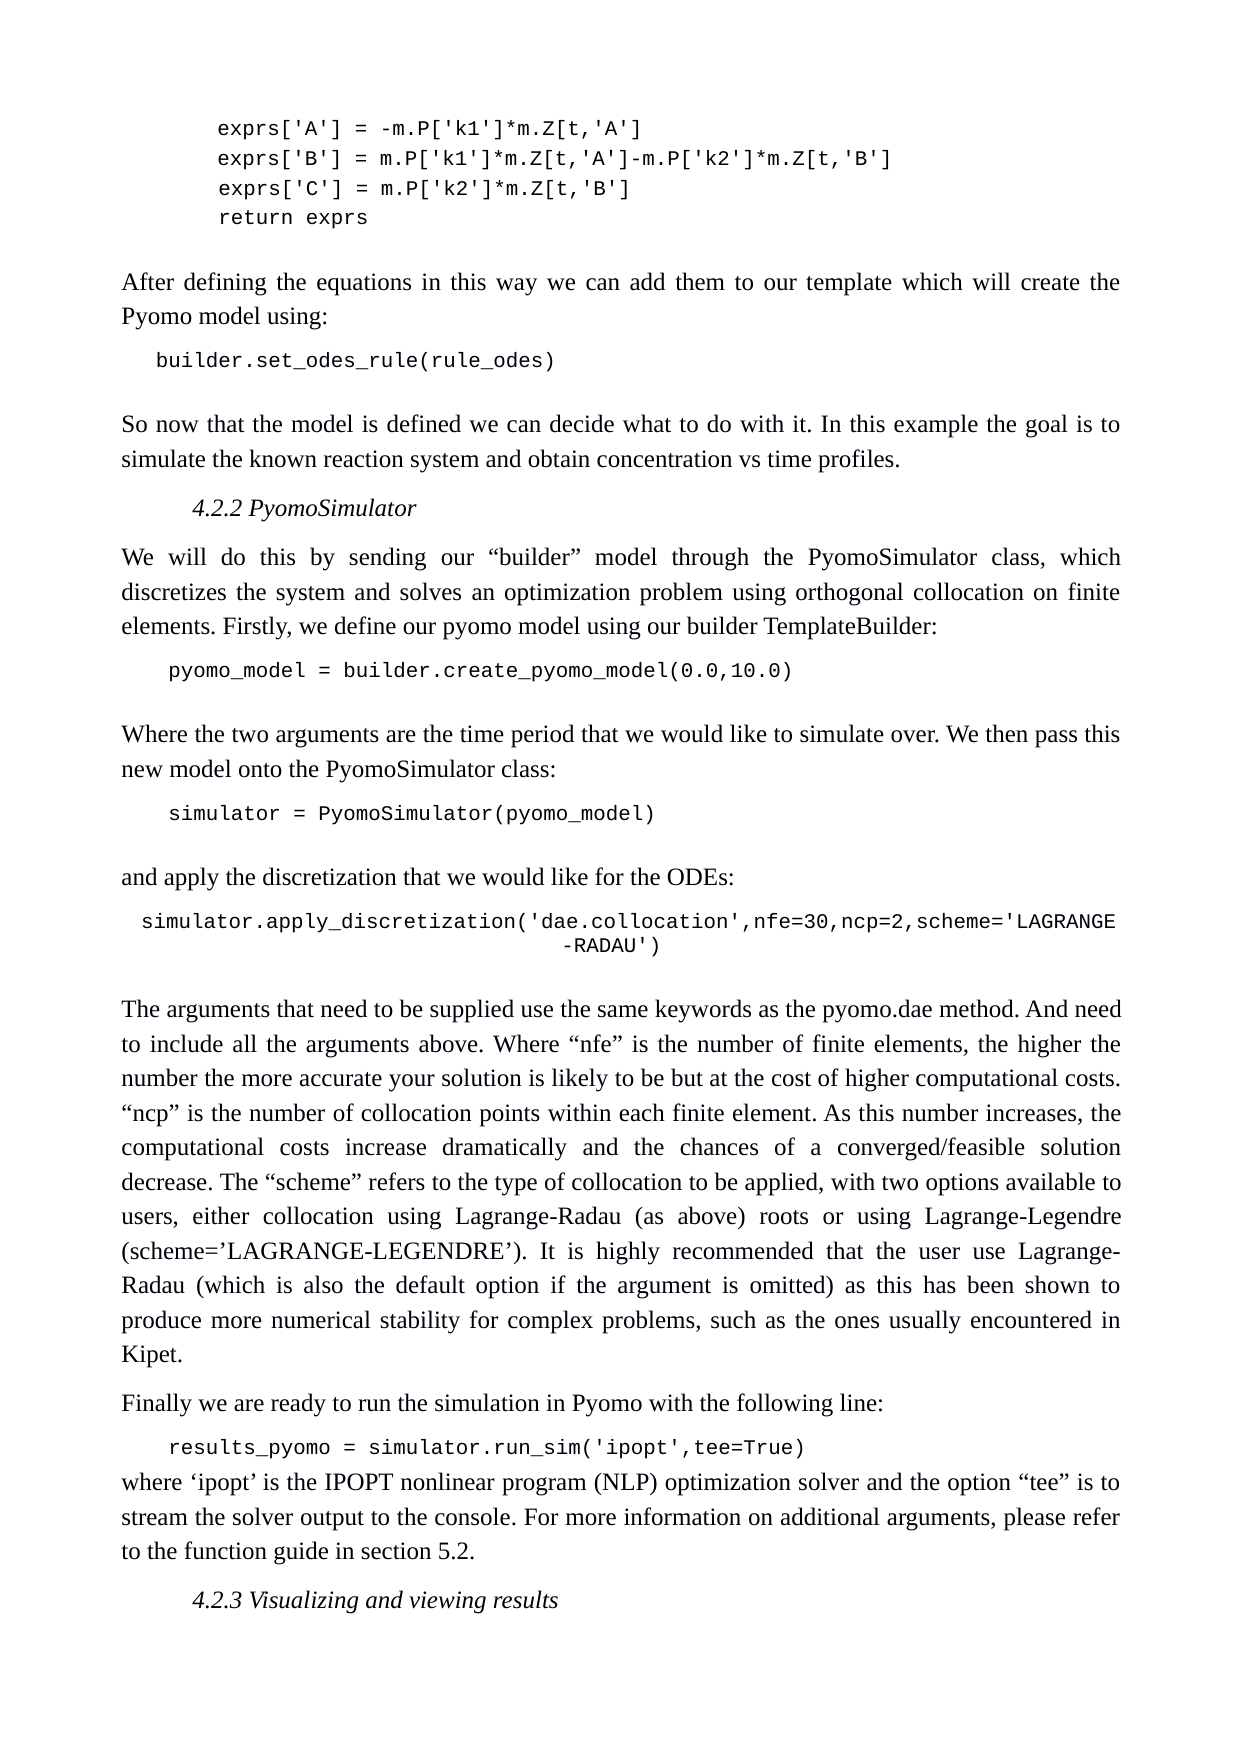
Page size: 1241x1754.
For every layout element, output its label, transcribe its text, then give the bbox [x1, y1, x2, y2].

text results_pyomo = simulator.run_sim('ipopt',tee=True) [118, 1437, 1116, 1461]
text exprs['B'] = m.P['k1']*m.Z[t,'A']-m.P['k2']*m.Z[t,'B'] [118, 148, 1116, 171]
text simulator = PyomoSimulator(pyomo_model) [118, 803, 1116, 827]
text return exprs [118, 207, 1116, 231]
text exprs['C'] = m.P['k2']*m.Z[t,'B'] [118, 177, 1116, 201]
text pyomo_model = builder.create_pyomo_model(0.0,10.0) [118, 660, 1116, 684]
text builder.set_odes_rule(rule_odes) [118, 350, 1116, 374]
text We will do this by sending our “builder” model through the PyomoSimulator class, which discretizes the system and solves an optimization problem using orthogonal collocation on finite elements. Firstly, we define our pyomo model using our builder TemplateBuilder: [121, 542, 1122, 640]
text and apply the discretization that we would like for the ODEs: [121, 862, 1122, 891]
text exprs['A'] = -m.P['k1']*m.Z[t,'A'] [118, 118, 1116, 142]
text 4.2.3 Visualizing and viewing results [121, 1585, 1122, 1614]
text So now that the model is defined we can decide what to do with it. In this example the goal is to simulate the known reaction system and obtain concentration vs time profiles. [121, 409, 1122, 473]
text The arguments that need to be supplied use the same keywords as the pyomo.dae method. And need to include all the arguments above. Where “nfe” is the number of finite elements, the higher the number the more accurate your solution is likely to be but at the cost of higher computational costs. “ncp” is the number of collocation points within each finite element. As this number increases, the computational costs increase dramatically and the chances of a converged/feasible solution decrease. The “scheme” refers to the type of collocation to be applied, with two options available to users, either collocation using Lagrange-Radau (as above) roots or using Lagrange-Legendre (scheme=’LAGRANGE-LEGENDRE’). It is highly recommended that the user use Lagrange-Radau (which is also the default option if the argument is omitted) as this has been shown to produce more numerical stability for complex problems, such as the ones usually encountered in Kipet. [121, 994, 1122, 1368]
text Where the two arguments are the time period that we would like to simulate over. We then pass this new model onto the PyomoSimulator class: [121, 719, 1122, 783]
text where ‘ipopt’ is the IPOPT nonlinear program (NLP) optimization solver and the option “tee” is to stream the solver output to the console. For more information on additional arguments, please refer to the function guide in section 5.2. [121, 1467, 1122, 1565]
text simulator.apply_discretization('dae.collocation',nfe=30,ncp=2,scheme='LAGRANGE -RADAU') [118, 911, 1116, 959]
text 4.2.2 PyomoSimulator [121, 493, 1122, 522]
text Finally we are ready to run the simulation in Pyomo with the following line: [121, 1388, 1122, 1417]
text After defining the equations in this way we can add them to our template which will create the Pyomo model using: [121, 267, 1122, 330]
